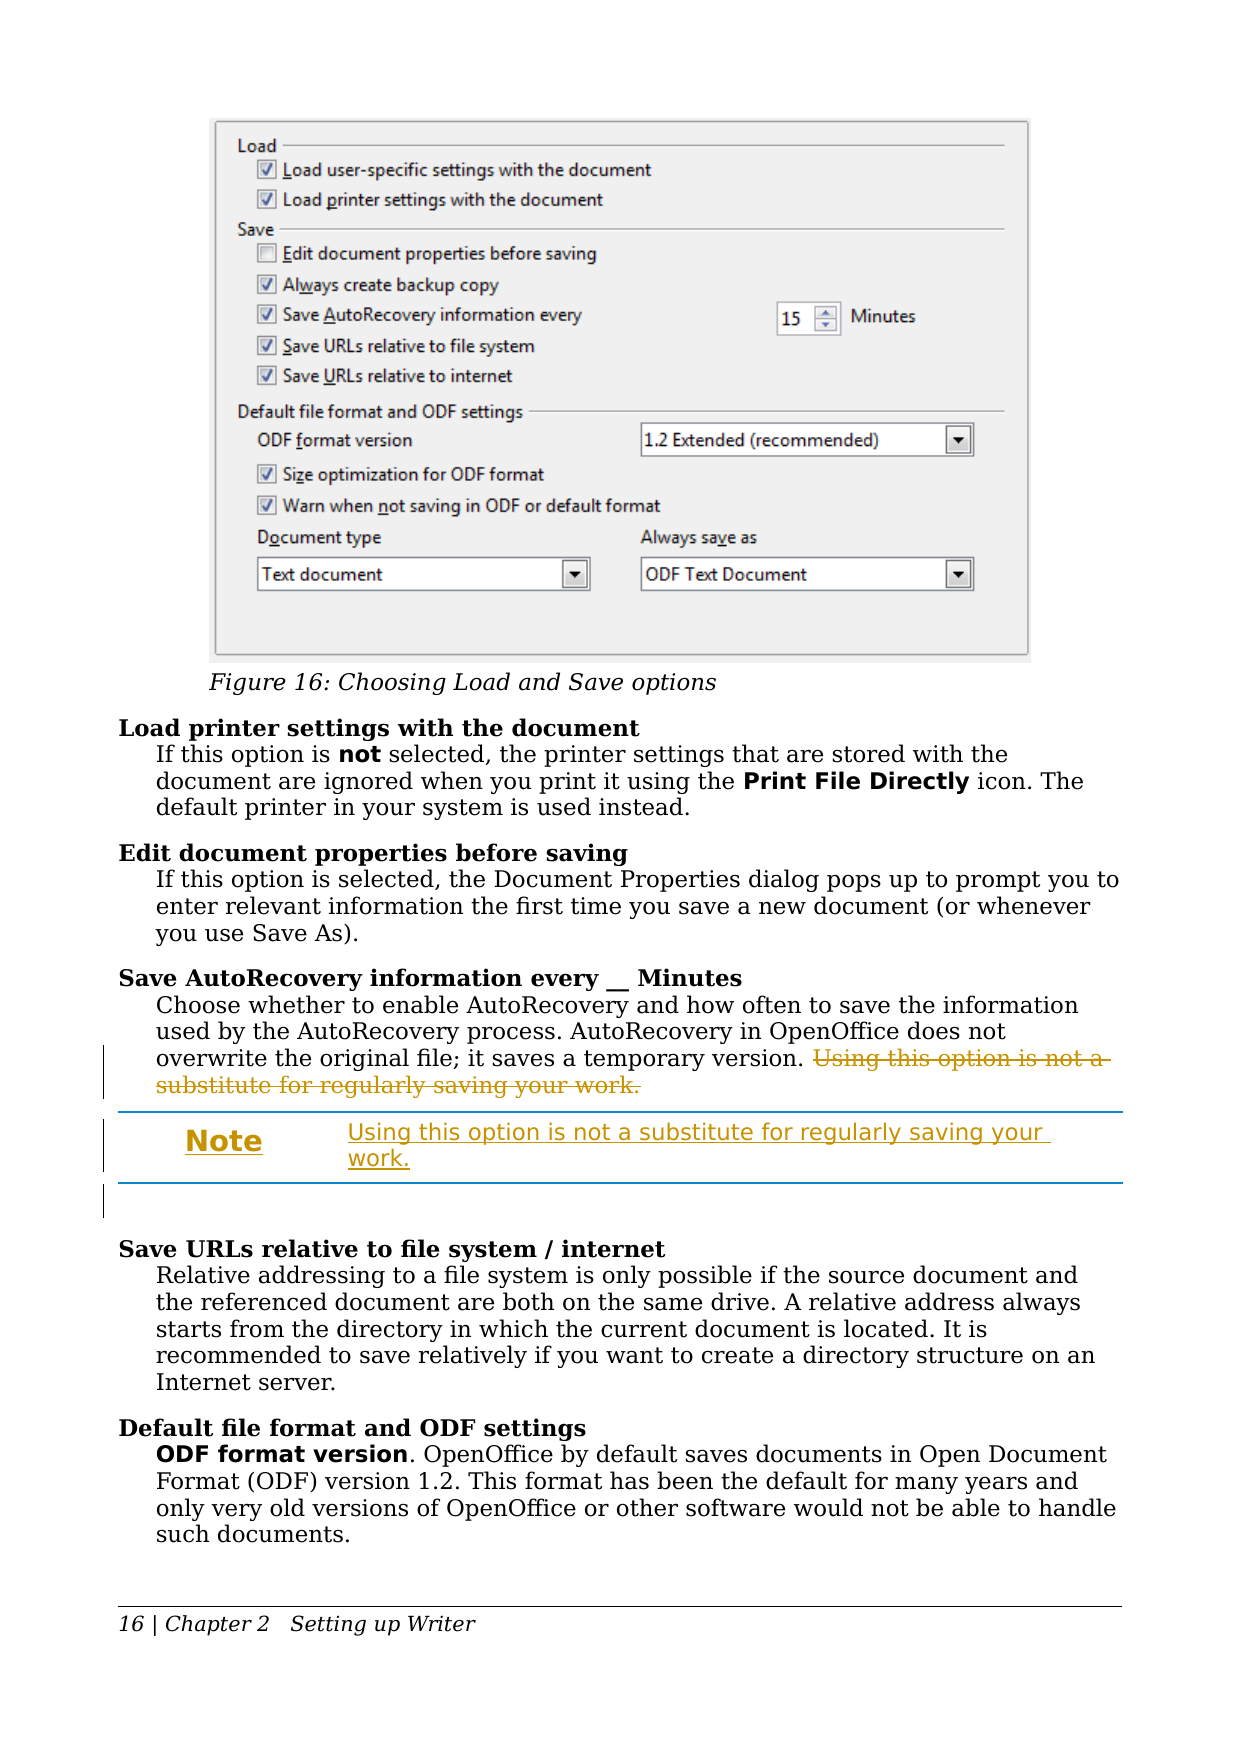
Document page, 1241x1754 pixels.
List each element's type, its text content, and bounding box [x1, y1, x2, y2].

table_header Note [118, 1113, 329, 1182]
picture [209, 118, 1032, 663]
text Save URLs relative to file system / internet [118, 1236, 1122, 1263]
text Save AutoRecovery information every __ Minutes [118, 965, 1122, 992]
text If this option is selected, the Document Properties dialog pops up to prompt you to enter relevant information the first time you save a new document (or whenever you use Save As). [156, 867, 1122, 947]
text Relative addressing to a file system is only possible if the source document and the referenced document are both on the same drive. A relative address always starts from the directory in which the current document is located. It is recommended to save relatively if you want to create a directory structure on an Internet server. [156, 1263, 1122, 1396]
text Choose whether to enable AutoRecovery and how often to save the information used by the AutoRecovery process. AutoRecovery in OpenOffice does not overwrite the original file; it saves a temporary version. [156, 992, 1122, 1098]
text Figure 16: Choosing Load and Save options [209, 669, 1031, 696]
text Load printer settings with the document [118, 714, 1122, 741]
text ODF format version. OpenOffice by default saves documents in Open Document Format (ODF) version 1.2. This format has been the default for many years and only very old versions of OpenOffice or other software would not be able to handle such documents. [156, 1441, 1122, 1548]
text Default file format and ODF settings [118, 1414, 1122, 1441]
text If this option is not selected, the printer settings that are stored with the document are ignored when you print it using the Print File Directly icon. The default printer in your system is used instead. [156, 741, 1122, 821]
table_header Using this option is not a substitute for regularly saving your work. [329, 1113, 1123, 1182]
text Edit document properties before saving [118, 840, 1122, 867]
